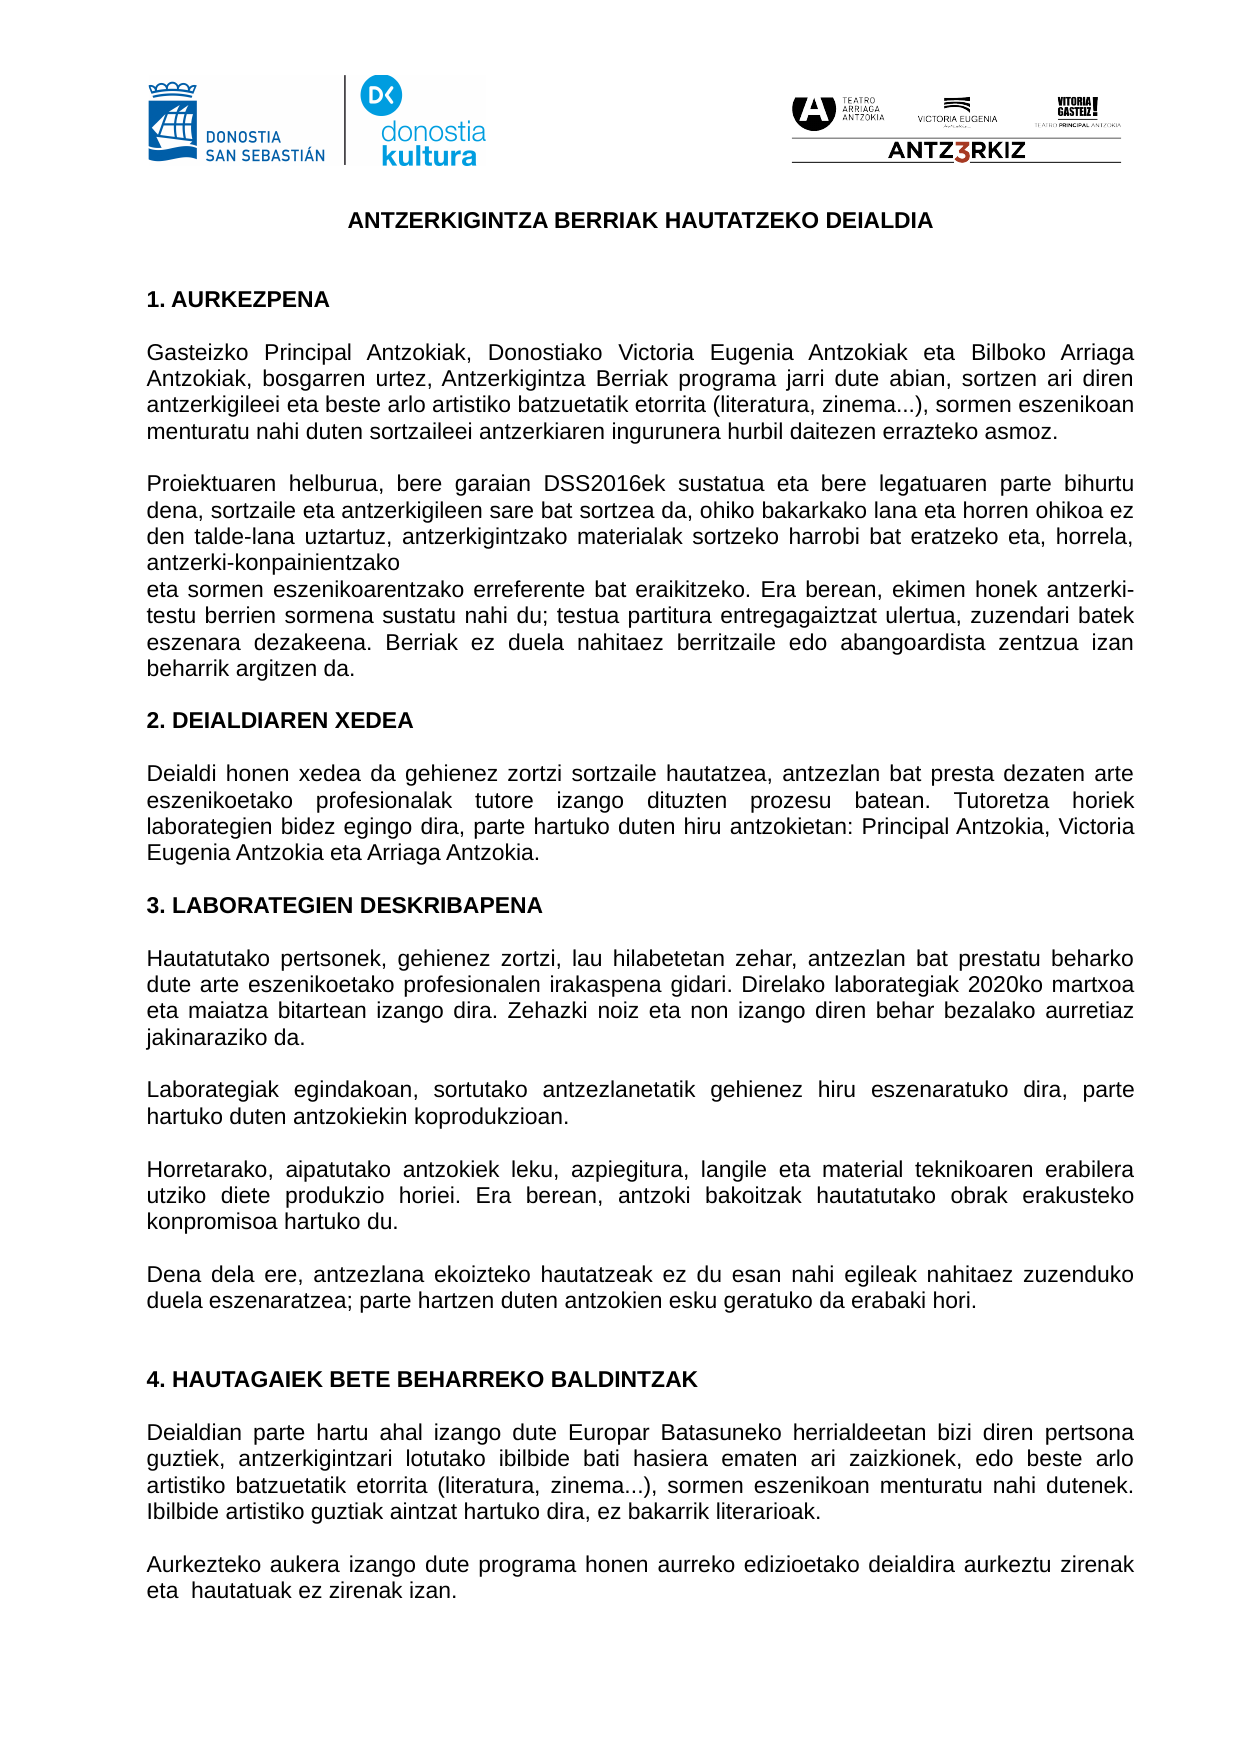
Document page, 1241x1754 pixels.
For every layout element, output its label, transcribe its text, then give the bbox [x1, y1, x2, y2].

text Deialdian parte hartu ahal izango dute Europar Batasuneko herrialdeetan bizi diren pertsona guztiek, antzerkigintzari lotutako ibilbide bati hasiera ematen ari zaizkionek, edo beste arlo artistiko batzuetatik etorrita (literatura, zinema...), sormen eszenikoan menturatu nahi dutenek. Ibilbide artistiko guztiak aintzat hartuko dira, ez bakarrik literarioak. [146, 1419, 1135, 1524]
text Laborategiak egindakoan, sortutako antzezlanetatik gehienez hiru eszenaratuko dira, parte hartuko duten antzokiekin koprodukzioan. [146, 1076, 1135, 1129]
text 2. DEIALDIAREN XEDEA [146, 707, 1135, 734]
text 4. HAUTAGAIEK BETE BEHARREKO BALDINTZAK [146, 1366, 1135, 1393]
text Horretarako, aipatutako antzokiek leku, azpiegitura, langile eta material teknikoaren erabilera utziko diete produkzio horiei. Era berean, antzoki bakoitzak hautatutako obrak erakusteko konpromisoa hartuko du. [146, 1156, 1135, 1234]
text 1. AURKEZPENA [146, 286, 1135, 312]
picture [781, 86, 1132, 177]
text Gasteizko Principal Antzokiak, Donostiako Victoria Eugenia Antzokiak eta Bilboko Arriaga Antzokiak, bosgarren urtez, Antzerkigintza Berriak programa jarri dute abian, sortzen ari diren antzerkigileei eta beste arlo artistiko batzuetatik etorrita (literatura, zinema...), sormen eszenikoan menturatu nahi duten sortzaileei antzerkiaren ingurunera hurbil daitezen errazteko asmoz. [146, 338, 1135, 444]
picture [370, 87, 382, 103]
text 3. LABORATEGIEN DESKRIBAPENA [146, 892, 1135, 918]
text Dena dela ere, antzezlana ekoizteko hautatzeak ez du esan nahi egileak nahitaez zuzenduko duela eszenaratzea; parte hartzen duten antzokien esku geratuko da erabaki hori. [146, 1261, 1135, 1314]
picture [386, 87, 392, 103]
text Proiektuaren helburua, bere garaian DSS2016ek sustatua eta bere legatuaren parte bihurtu dena, sortzaile eta antzerkigileen sare bat sortzea da, ohiko bakarkako lana eta horren ohikoa ez den talde-lana uztartuz, antzerkigintzako materialak sortzeko harrobi bat eratzeko eta, horrela, antzerki-konpainientzako [146, 470, 1135, 576]
text ANTZERKIGINTZA BERRIAK HAUTATZEKO DEIALDIA [146, 207, 1135, 233]
text Deialdi honen xedea da gehienez zortzi sortzaile hautatzea, antzezlan bat presta dezaten arte eszenikoetako profesionalak tutore izango dituzten prozesu batean. Tutoretza horiek laborategien bidez egingo dira, parte hartuko duten hiru antzokietan: Principal Antzokia, Victoria Eugenia Antzokia eta Arriaga Antzokia. [146, 760, 1135, 866]
picture [148, 75, 486, 166]
text Aurkezteko aukera izango dute programa honen aurreko edizioetako deialdira aurkeztu zirenak eta hautatuak ez zirenak izan. [146, 1551, 1135, 1603]
text Hautatutako pertsonek, gehienez zortzi, lau hilabetetan zehar, antzezlan bat prestatu beharko dute arte eszenikoetako profesionalen irakaspena gidari. Direlako laborategiak 2020ko martxoa eta maiatza bitartean izango dira. Zehazki noiz eta non izango diren behar bezalako aurretiaz jakinaraziko da. [146, 945, 1135, 1050]
text eta sormen eszenikoarentzako erreferente bat eraikitzeko. Era berean, ekimen honek antzerki-testu berrien sormena sustatu nahi du; testua partitura entregagaiztzat ulertua, zuzendari batek eszenara dezakeena. Berriak ez duela nahitaez berritzaile edo abangoardista zentzua izan beharrik argitzen da. [146, 576, 1135, 681]
